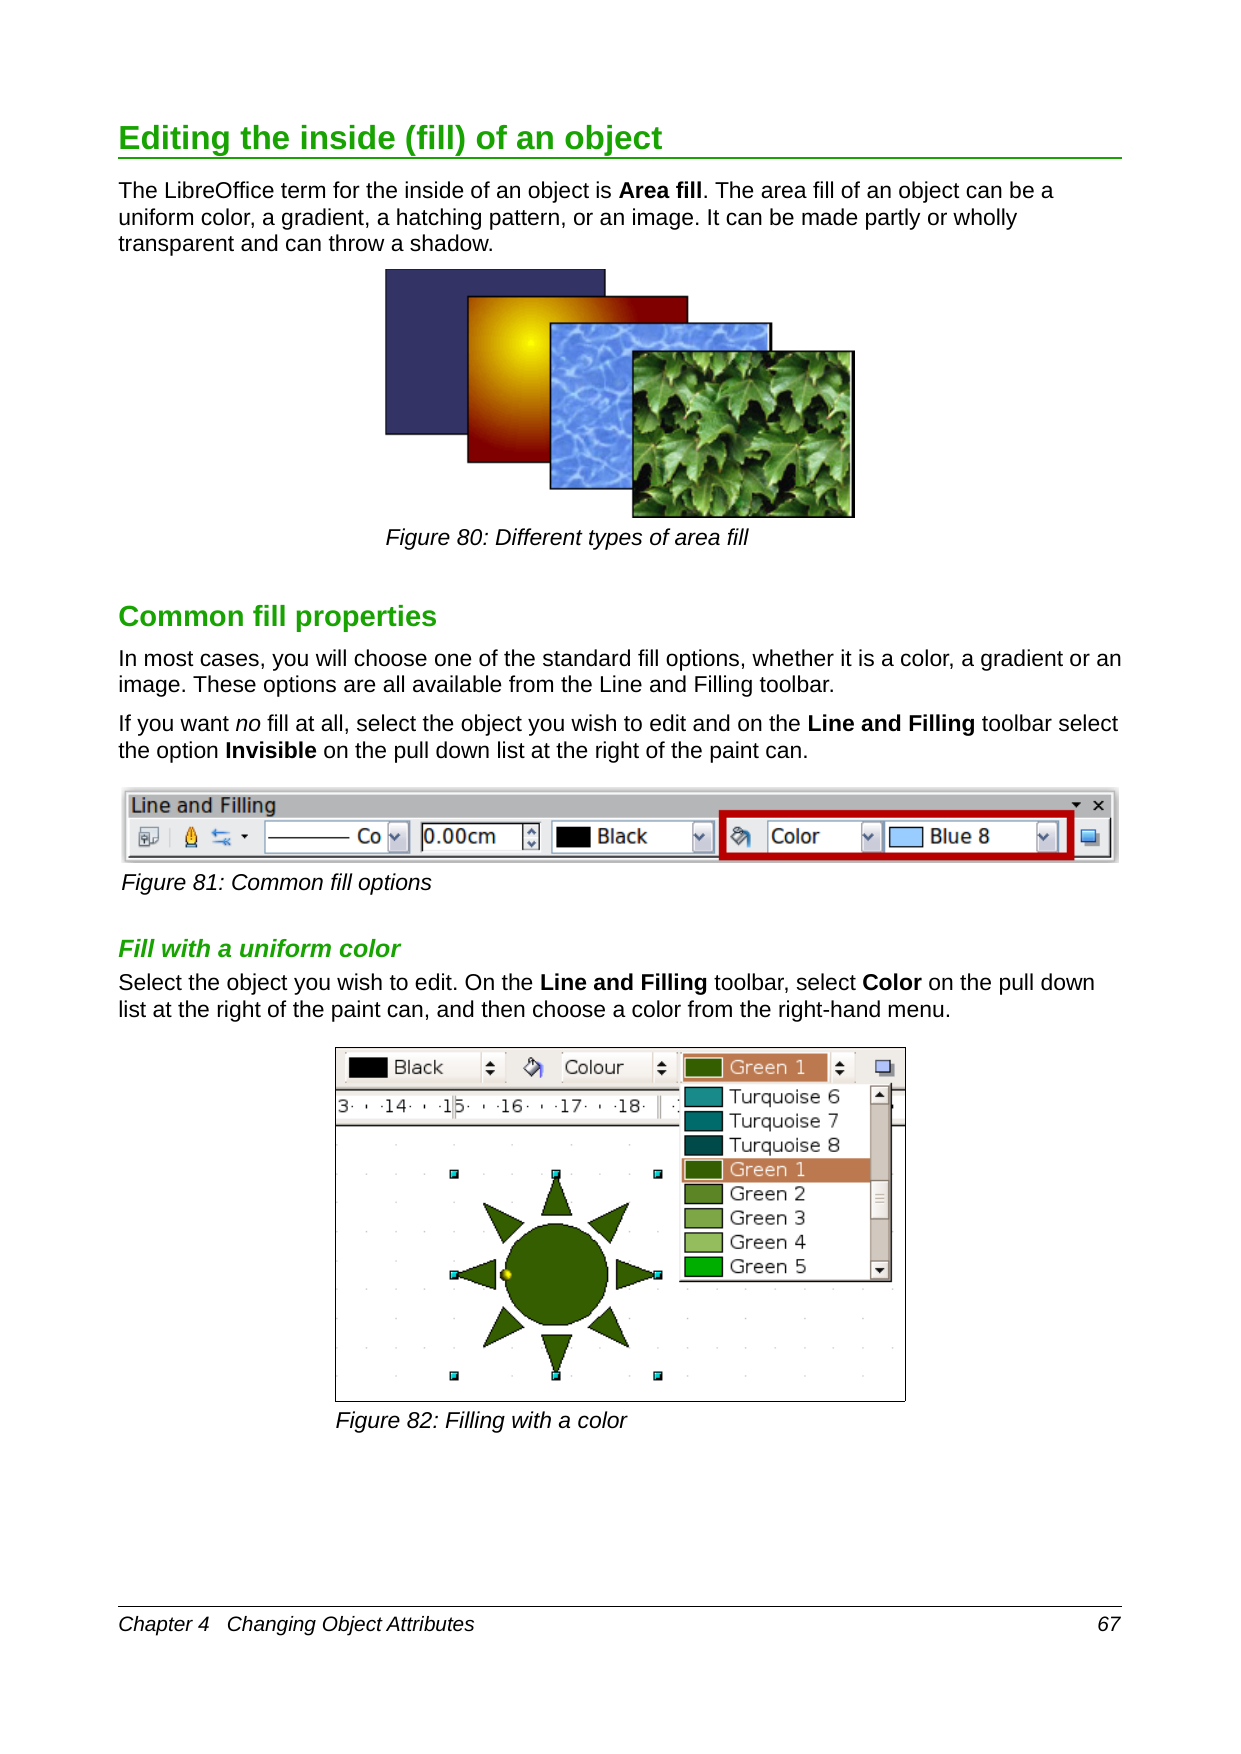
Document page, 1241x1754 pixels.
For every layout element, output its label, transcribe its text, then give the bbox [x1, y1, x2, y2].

text If you want no fill at all, select the object you wish to edit and on the Line and Filling toolbar select the option Invisible on the pull down list at the right of the paint can. [118, 710, 1122, 763]
text In most cases, you will choose one of the standard fill options, whether it is a color, a gradient or an image. These options are all available from the Line and Filling toolbar. [118, 645, 1122, 698]
subtitle Editing the inside (fill) of an object [118, 118, 1122, 157]
text Select the object you wish to edit. On the Line and Filling toolbar, select Color on the pull down list at the right of the paint can, and then choose a color from the right-hand menu. [118, 969, 1122, 1022]
subtitle Common fill properties [118, 599, 1122, 633]
text The LibreOffice term for the inside of an object is Area fill. The area fill of an object can be a uniform color, a gradient, a hatching pattern, or an image. It can be made partly or wholly transparent and can throw a shadow. [118, 177, 1122, 257]
text Figure 80: Different types of area fill [385, 524, 855, 551]
picture [385, 269, 855, 518]
text Figure 82: Filling with a color [335, 1407, 905, 1434]
picture [336, 1048, 905, 1401]
subtitle Fill with a uniform color [118, 934, 1122, 963]
text Figure 81: Common fill options [121, 869, 1119, 895]
picture [121, 787, 1119, 863]
